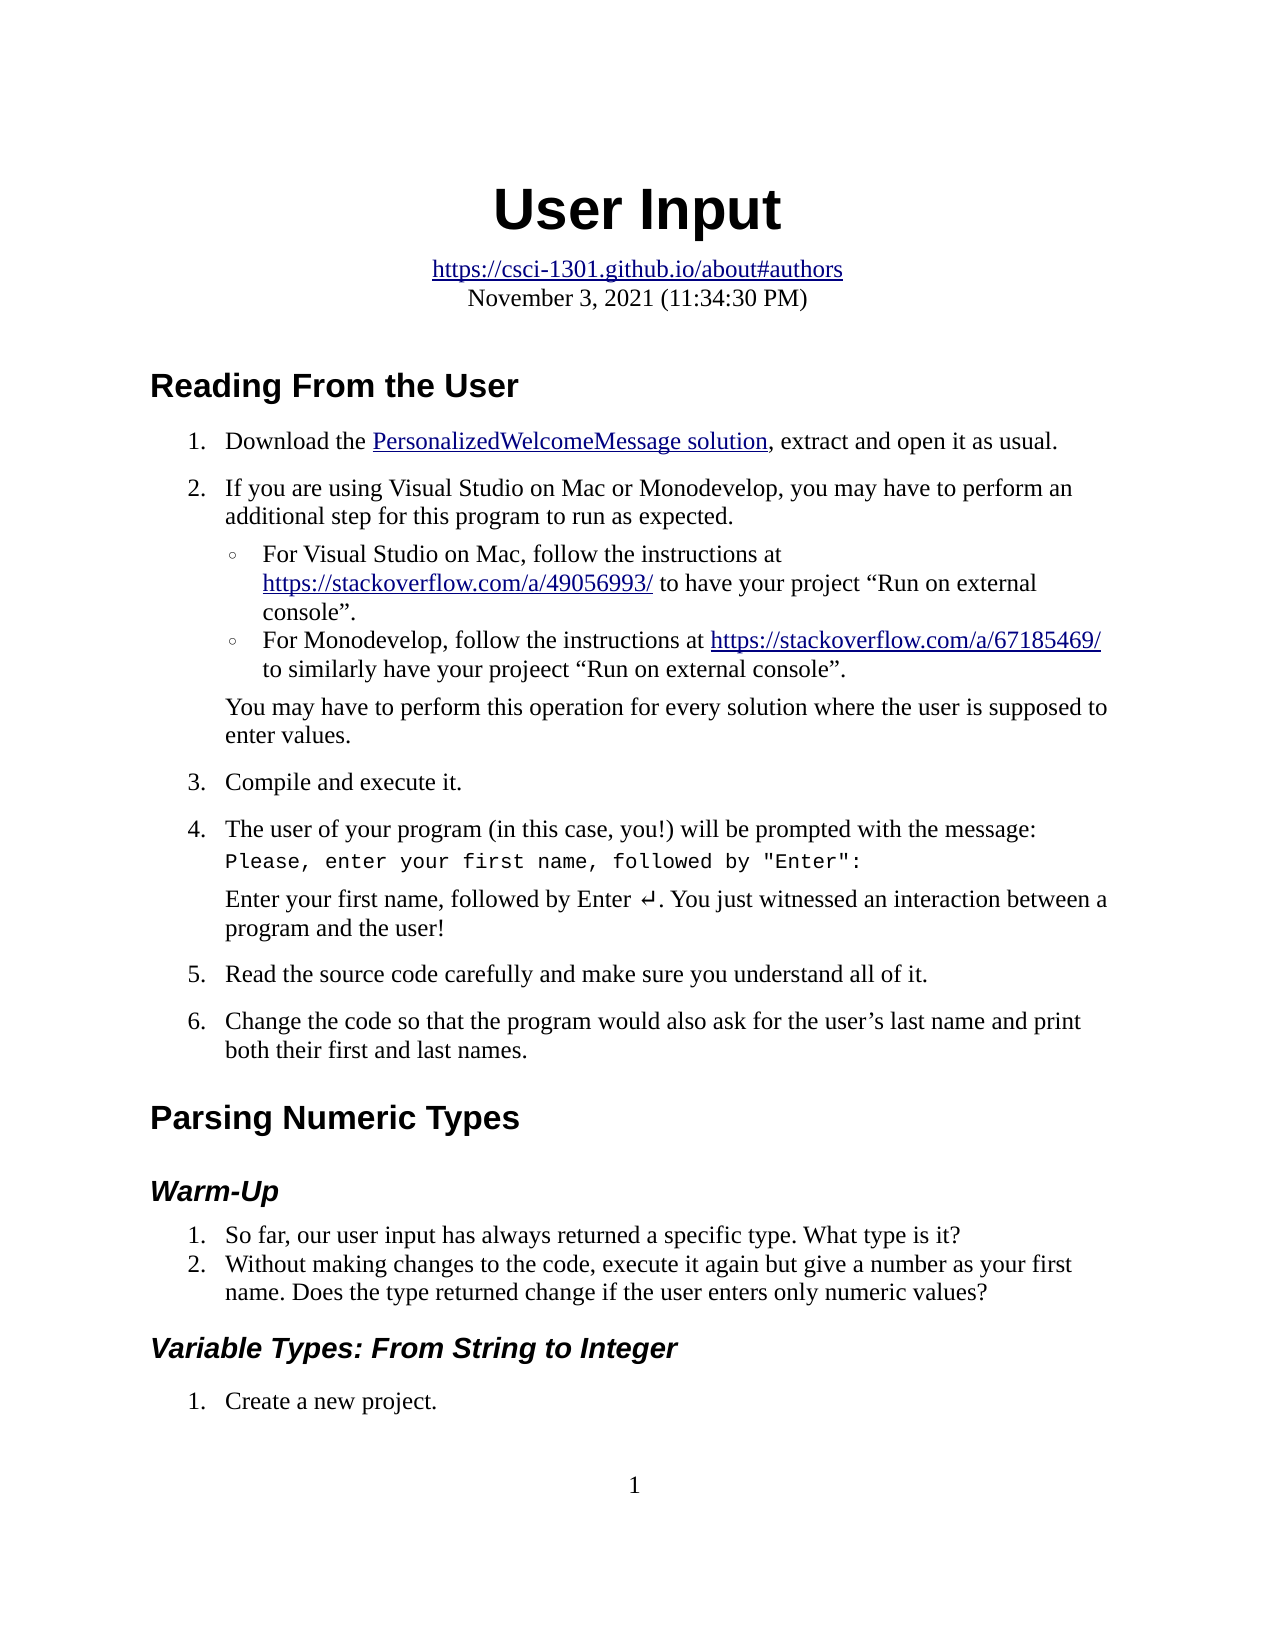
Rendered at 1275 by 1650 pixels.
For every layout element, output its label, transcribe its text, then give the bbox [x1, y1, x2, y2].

subtitle Variable Types: From String to Integer [150, 1331, 1125, 1365]
list Enter your first name, followed by Enter ↵. You just witnessed an interaction between a program and the user! [187, 884, 1125, 942]
list Compile and execute it. [187, 767, 1125, 796]
list If you are using Visual Studio on Mac or Monodevelop, you may have to perform an additional step for this program to run as expected. [187, 473, 1125, 530]
text https://csci-1301.github.io/about#authors [150, 254, 1125, 283]
list Create a new project. [187, 1386, 1125, 1415]
list For Monodevelop, follow the instructions at https://stackoverflow.com/a/67185469/ to similarly have your projeect “Run on external console”. [225, 625, 1125, 683]
list You may have to perform this operation for every solution where the user is supposed to enter values. [187, 692, 1125, 749]
subtitle Parsing Numeric Types [150, 1098, 1125, 1136]
list Change the code so that the program would also ask for the user’s last name and print both their first and last names. [187, 1006, 1125, 1064]
text November 3, 2021 (11:34:30 PM) [150, 283, 1125, 312]
list Without making changes to the code, execute it again but give a number as your first name. Does the type returned change if the user enters only numeric values? [187, 1249, 1125, 1306]
list Download the PersonalizedWelcomeMessage solution, extract and open it as usual. [187, 426, 1125, 455]
list So far, our user input has always returned a specific type. What type is it? [187, 1220, 1125, 1249]
list For Visual Studio on Mac, follow the instructions at https://stackoverflow.com/a/49056993/ to have your project “Run on external console”. [225, 539, 1125, 625]
subtitle Reading From the User [150, 366, 1125, 404]
list The user of your program (in this case, you!) will be prompted with the message: [187, 814, 1125, 843]
title User Input [150, 175, 1125, 242]
subtitle Warm-Up [150, 1174, 1125, 1207]
list Please, enter your first name, followed by "Enter": [187, 852, 1125, 875]
list Read the source code carefully and make sure you understand all of it. [187, 959, 1125, 988]
